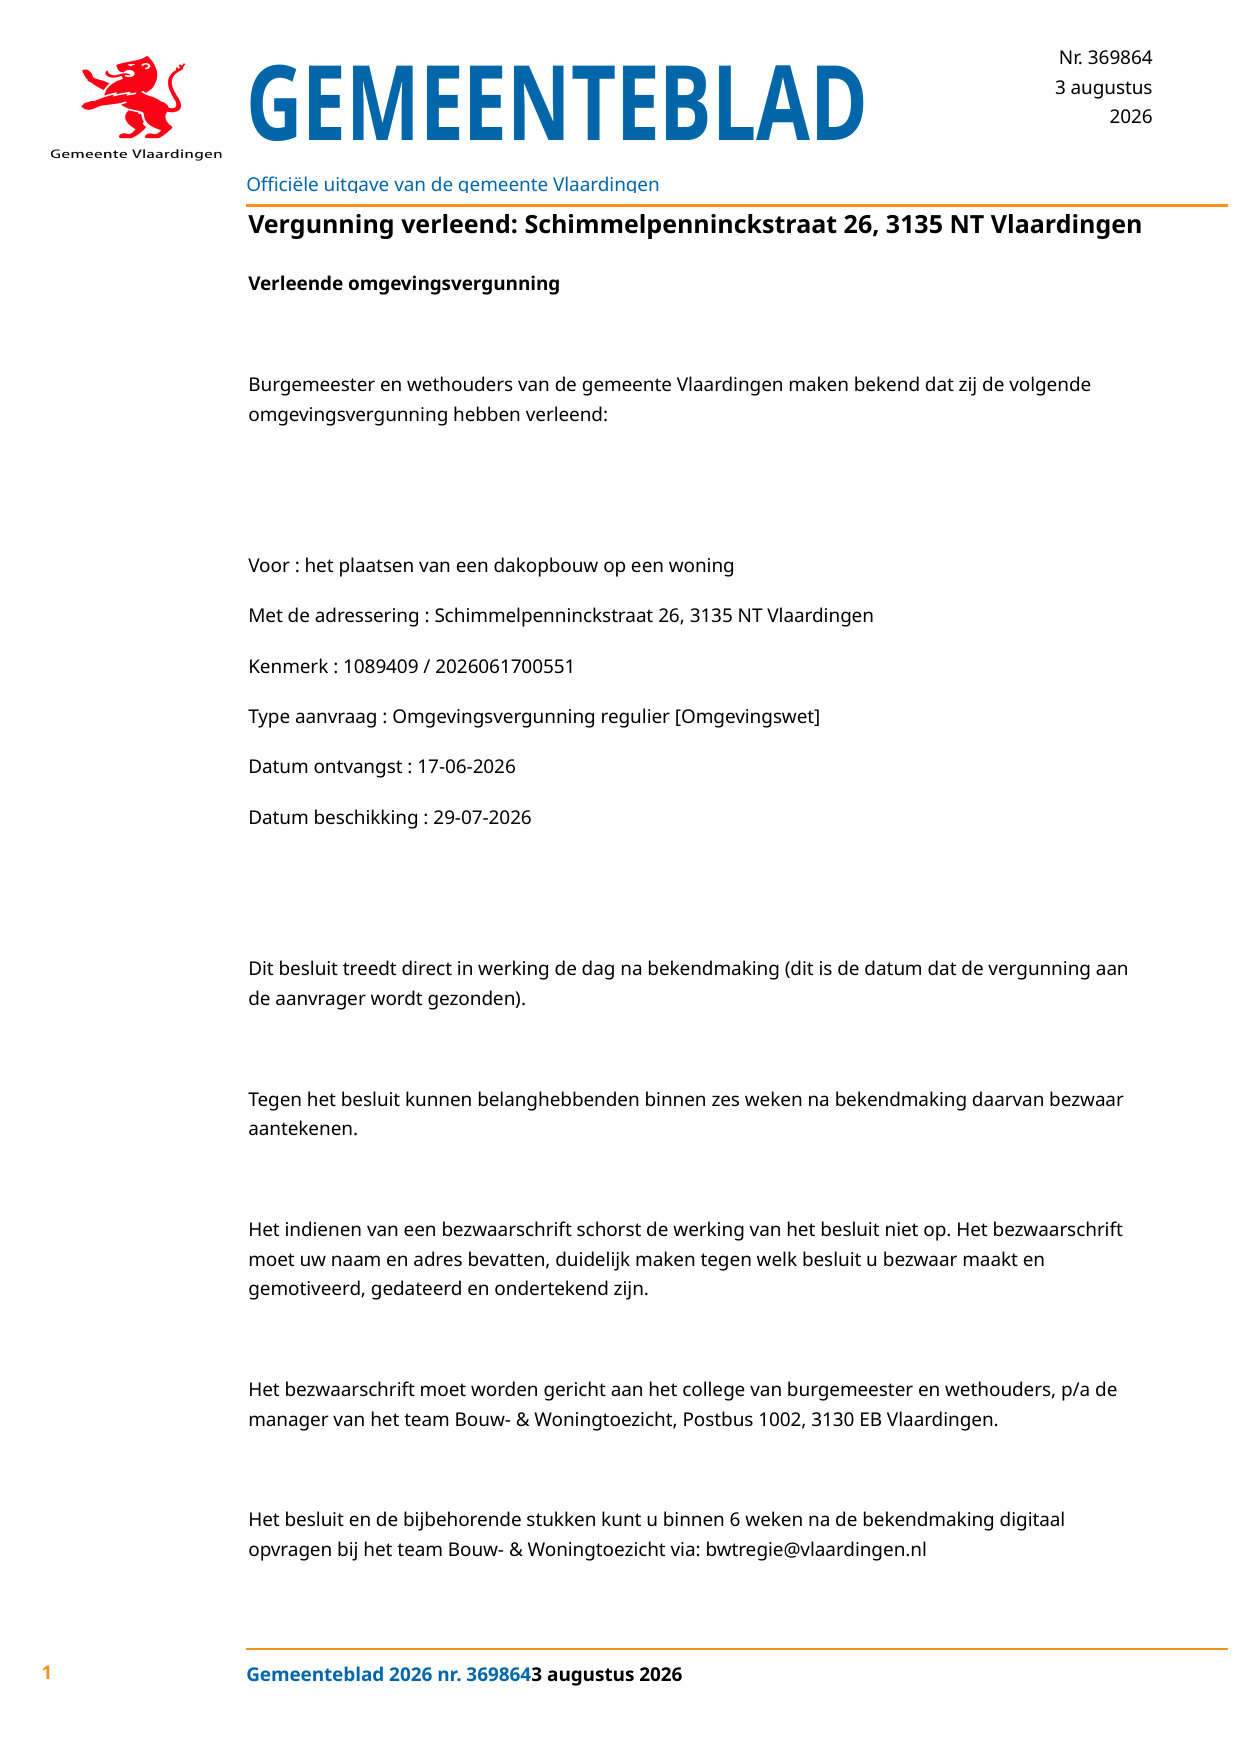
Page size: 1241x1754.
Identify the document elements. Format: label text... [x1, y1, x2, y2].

text Het besluit en de bijbehorende stukken kunt u binnen 6 weken na de bekendmaking digitaal opvragen bij het team Bouw- & Woningtoezicht via: bwtregie@vlaardingen.nl [248, 1507, 1152, 1562]
text Vergunning verleend: Schimmelpenninckstraat 26, 3135 NT Vlaardingen [248, 207, 1152, 241]
picture [41, 47, 231, 172]
text Tegen het besluit kunnen belanghebbenden binnen zes weken na bekendmaking daarvan bezwaar aantekenen. [248, 1086, 1152, 1141]
text Datum ontvangst : 17-06-2026 [248, 754, 1152, 779]
text Dit besluit treedt direct in werking de dag na bekendmaking (dit is de datum dat de vergunning aan de aanvrager wordt gezonden). [248, 955, 1152, 1011]
text Kenmerk : 1089409 / 2026061700551 [248, 653, 1152, 678]
text Burgemeester en wethouders van de gemeente Vlaardingen maken bekend dat zij de volgende omgevingsvergunning hebben verleend: [248, 371, 1152, 426]
text Type aanvraag : Omgevingsvergunning regulier [Omgevingswet] [248, 703, 1152, 729]
text Het bezwaarschrift moet worden gericht aan het college van burgemeester en wethouders, p/a de manager van het team Bouw- & Woningtoezicht, Postbus 1002, 3130 EB Vlaardingen. [248, 1376, 1152, 1431]
text Voor : het plaatsen van een dakopbouw op een woning [248, 552, 1152, 578]
text Verleende omgevingsvergunning [248, 270, 1152, 296]
text Datum beschikking : 29-07-2026 [248, 804, 1152, 830]
text Het indienen van een bezwaarschrift schorst de werking van het besluit niet op. Het bezwaarschrift moet uw naam en adres bevatten, duidelijk maken tegen welk besluit u bezwaar maakt en gemotiveerd, gedateerd en ondertekend zijn. [248, 1216, 1152, 1301]
text Met de adressering : Schimmelpenninckstraat 26, 3135 NT Vlaardingen [248, 602, 1152, 628]
